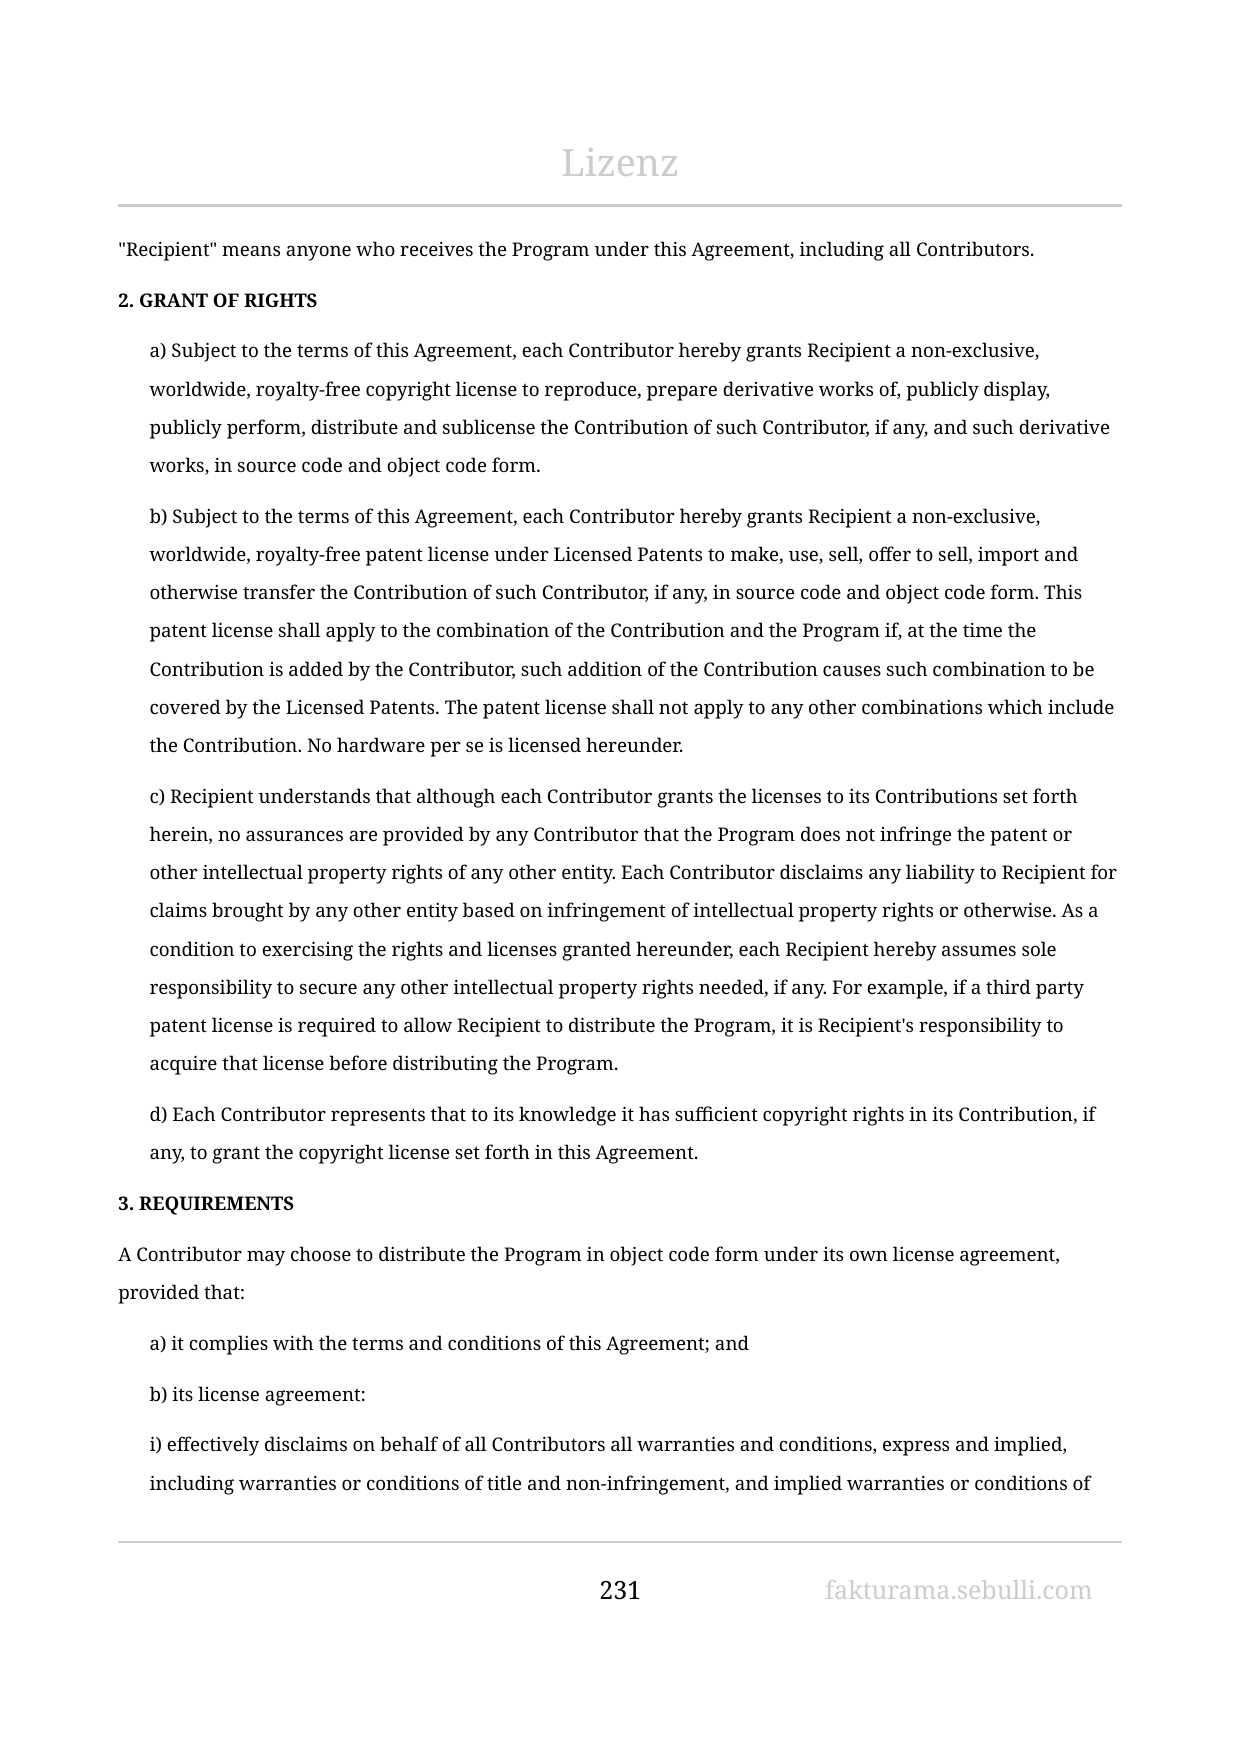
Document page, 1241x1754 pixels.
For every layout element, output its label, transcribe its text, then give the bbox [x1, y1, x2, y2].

text "Recipient" means anyone who receives the Program under this Agreement, including all Contributors. [118, 236, 1122, 262]
list a) it complies with the terms and conditions of this Agreement; and [149, 1330, 1122, 1356]
text A Contributor may choose to distribute the Program in object code form under its own license agreement, provided that: [118, 1241, 1122, 1305]
text 2. GRANT OF RIGHTS [118, 287, 1122, 312]
list a) Subject to the terms of this Agreement, each Contributor hereby grants Recipient a non-exclusive, worldwide, royalty-free copyright license to reproduce, prepare derivative works of, publicly display, publicly perform, distribute and sublicense the Contribution of such Contributor, if any, and such derivative works, in source code and object code form. [149, 338, 1122, 478]
text 3. REQUIREMENTS [118, 1190, 1122, 1216]
list b) Subject to the terms of this Agreement, each Contributor hereby grants Recipient a non-exclusive, worldwide, royalty-free patent license under Licensed Patents to make, use, sell, offer to sell, import and otherwise transfer the Contribution of such Contributor, if any, in source code and object code form. This patent license shall apply to the combination of the Contribution and the Program if, at the time the Contribution is added by the Contributor, such addition of the Contribution causes such combination to be covered by the Licensed Patents. The patent license shall not apply to any other combinations which include the Contribution. No hardware per se is licensed hereunder. [149, 503, 1122, 758]
list c) Recipient understands that although each Contributor grants the licenses to its Contributions set forth herein, no assurances are provided by any Contributor that the Program does not infringe the patent or other intellectual property rights of any other entity. Each Contributor disclaims any liability to Recipient for claims brought by any other entity based on infringement of intellectual property rights or otherwise. As a condition to exercising the rights and licenses granted hereunder, each Recipient hereby assumes sole responsibility to secure any other intellectual property rights needed, if any. For example, if a third party patent license is required to allow Recipient to distribute the Program, it is Recipient's responsibility to acquire that license before distributing the Program. [149, 783, 1122, 1076]
list b) its license agreement: [149, 1381, 1122, 1406]
list d) Each Contributor represents that to its knowledge it has sufficient copyright rights in its Contribution, if any, to grant the copyright license set forth in this Agreement. [149, 1101, 1122, 1165]
list i) effectively disclaims on behalf of all Contributors all warranties and conditions, express and implied, including warranties or conditions of title and non-infringement, and implied warranties or conditions of [149, 1432, 1122, 1495]
